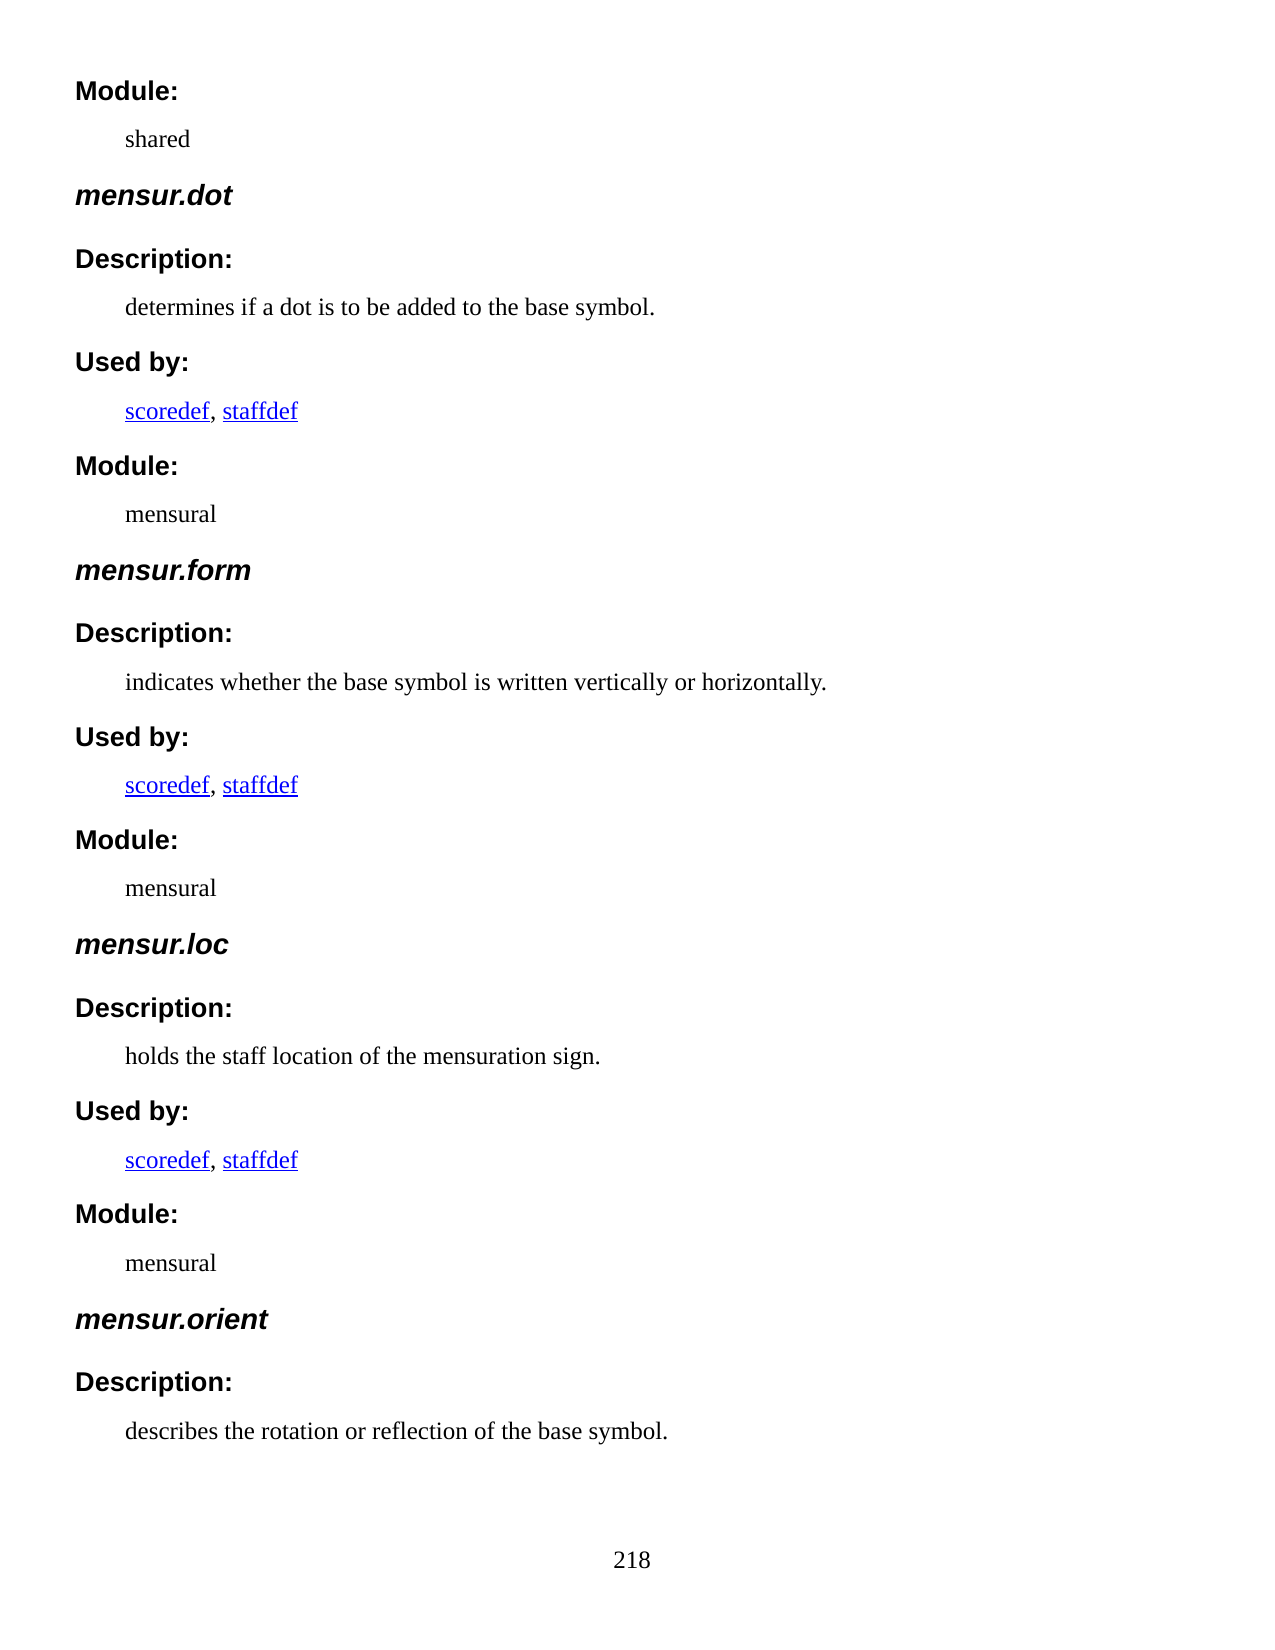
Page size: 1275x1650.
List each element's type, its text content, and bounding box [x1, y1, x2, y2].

subtitle mensur.form [75, 553, 1200, 586]
subtitle Module: [75, 75, 1200, 106]
text scoredef, staffdef [75, 770, 1200, 799]
text mensural [75, 1248, 1200, 1277]
subtitle Description: [75, 617, 1200, 649]
text mensural [75, 873, 1200, 902]
subtitle mensur.orient [75, 1302, 1200, 1335]
subtitle Used by: [75, 346, 1200, 377]
subtitle Module: [75, 824, 1200, 855]
text holds the staff location of the mensuration sign. [75, 1041, 1200, 1070]
text describes the rotation or reflection of the base symbol. [75, 1416, 1200, 1445]
text scoredef, staffdef [75, 1145, 1200, 1173]
subtitle mensur.loc [75, 927, 1200, 961]
subtitle Used by: [75, 1095, 1200, 1126]
text indicates whether the base symbol is written vertically or horizontally. [75, 667, 1200, 696]
subtitle Description: [75, 243, 1200, 274]
subtitle Description: [75, 1366, 1200, 1398]
subtitle Used by: [75, 721, 1200, 752]
subtitle Module: [75, 449, 1200, 481]
text determines if a dot is to be added to the base symbol. [75, 292, 1200, 321]
subtitle Module: [75, 1198, 1200, 1230]
subtitle Description: [75, 992, 1200, 1023]
text scoredef, staffdef [75, 396, 1200, 424]
text mensural [75, 499, 1200, 528]
subtitle mensur.dot [75, 178, 1200, 212]
text shared [75, 124, 1200, 153]
